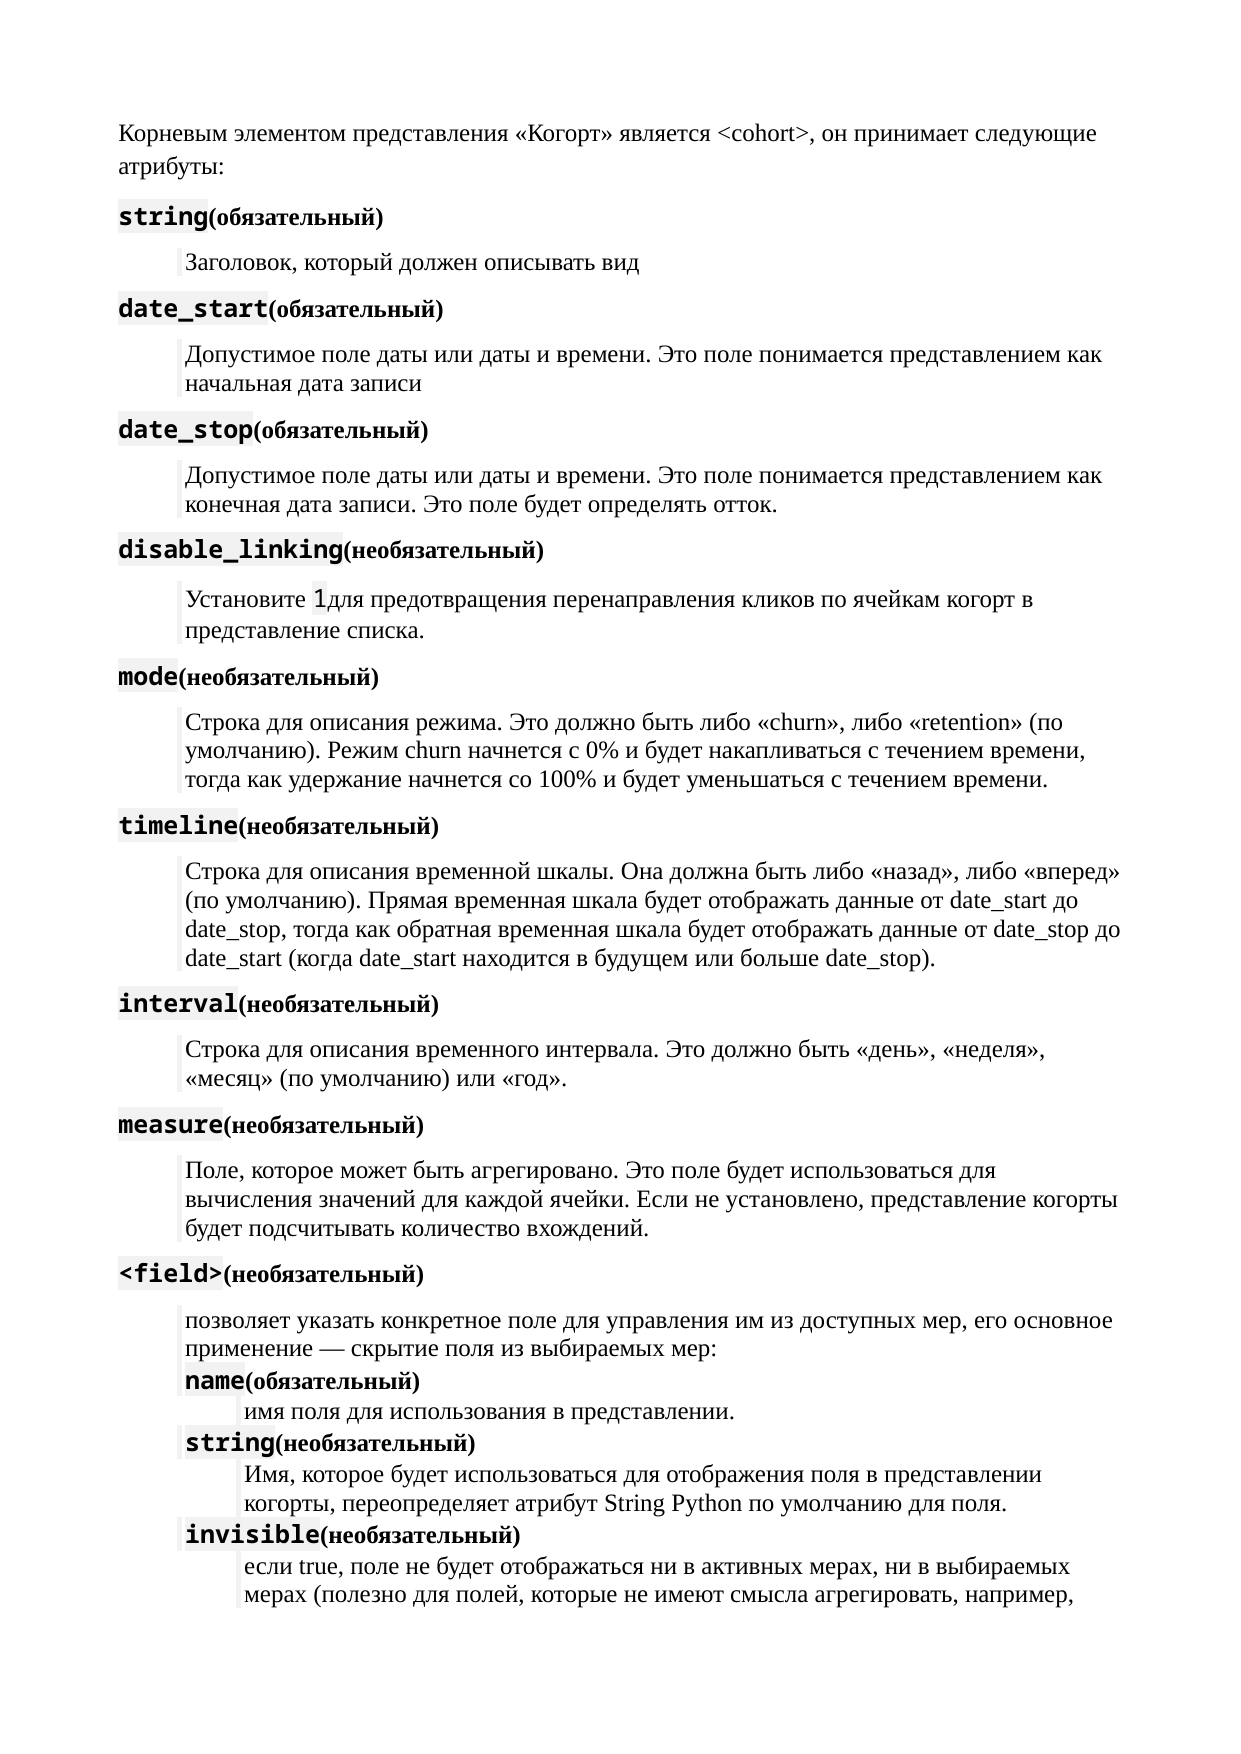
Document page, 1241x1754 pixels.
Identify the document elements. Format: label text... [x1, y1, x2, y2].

subtitle measure(необязательный) [118, 1107, 1122, 1141]
list Имя, которое будет использоваться для отображения поля в представлении когорты, переопределяет атрибут String Python по умолчанию для поля. [241, 1459, 1122, 1517]
subtitle interval(необязательный) [118, 986, 1122, 1020]
subtitle name(обязательный) [182, 1362, 1122, 1396]
list если true, поле не будет отображаться ни в активных мерах, ни в выбираемых мерах (полезно для полей, которые не имеют смысла агрегировать, например, [241, 1551, 1122, 1608]
list Заголовок, который должен описывать вид [177, 247, 1122, 276]
list Допустимое поле даты или даты и времени. Это поле понимается представлением как начальная дата записи [182, 339, 1122, 397]
subtitle <field>(необязательный) [118, 1256, 1122, 1290]
subtitle disable_linking(необязательный) [118, 532, 1122, 566]
subtitle date_stop(обязательный) [118, 411, 1122, 446]
subtitle invisible(необязательный) [182, 1517, 1122, 1551]
subtitle timeline(необязательный) [118, 808, 1122, 842]
list Установите 1для предотвращения перенаправления кликов по ячейкам когорт в представление списка. [182, 581, 1122, 644]
list позволяет указать конкретное поле для управления им из доступных мер, его основное применение — скрытие поля из выбираемых мер: [182, 1305, 1122, 1362]
list Поле, которое может быть агрегировано. Это поле будет использоваться для вычисления значений для каждой ячейки. Если не установлено, представление когорты будет подсчитывать количество вхождений. [182, 1155, 1122, 1242]
subtitle date_start(обязательный) [118, 291, 1122, 325]
text Корневым элементом представления «Когорт» является <cohort>, он принимает следующие атрибуты: [118, 118, 1122, 180]
subtitle string(обязательный) [118, 199, 1122, 233]
list Строка для описания временного интервала. Это должно быть «день», «неделя», «месяц» (по умолчанию) или «год». [177, 1034, 1122, 1092]
subtitle string(необязательный) [182, 1425, 1122, 1459]
list Строка для описания режима. Это должно быть либо «churn», либо «retention» (по умолчанию). Режим churn начнется с 0% и будет накапливаться с течением времени, тогда как удержание начнется со 100% и будет уменьшаться с течением времени. [182, 707, 1122, 793]
list имя поля для использования в представлении. [241, 1396, 1122, 1425]
subtitle mode(необязательный) [118, 658, 1122, 692]
list Допустимое поле даты или даты и времени. Это поле понимается представлением как конечная дата записи. Это поле будет определять отток. [182, 460, 1122, 518]
list Строка для описания временной шкалы. Она должна быть либо «назад», либо «вперед» (по умолчанию). Прямая временная шкала будет отображать данные от date_start до date_stop, тогда как обратная временная шкала будет отображать данные от date_stop до date_start (когда date_start находится в будущем или больше date_stop). [182, 856, 1122, 971]
